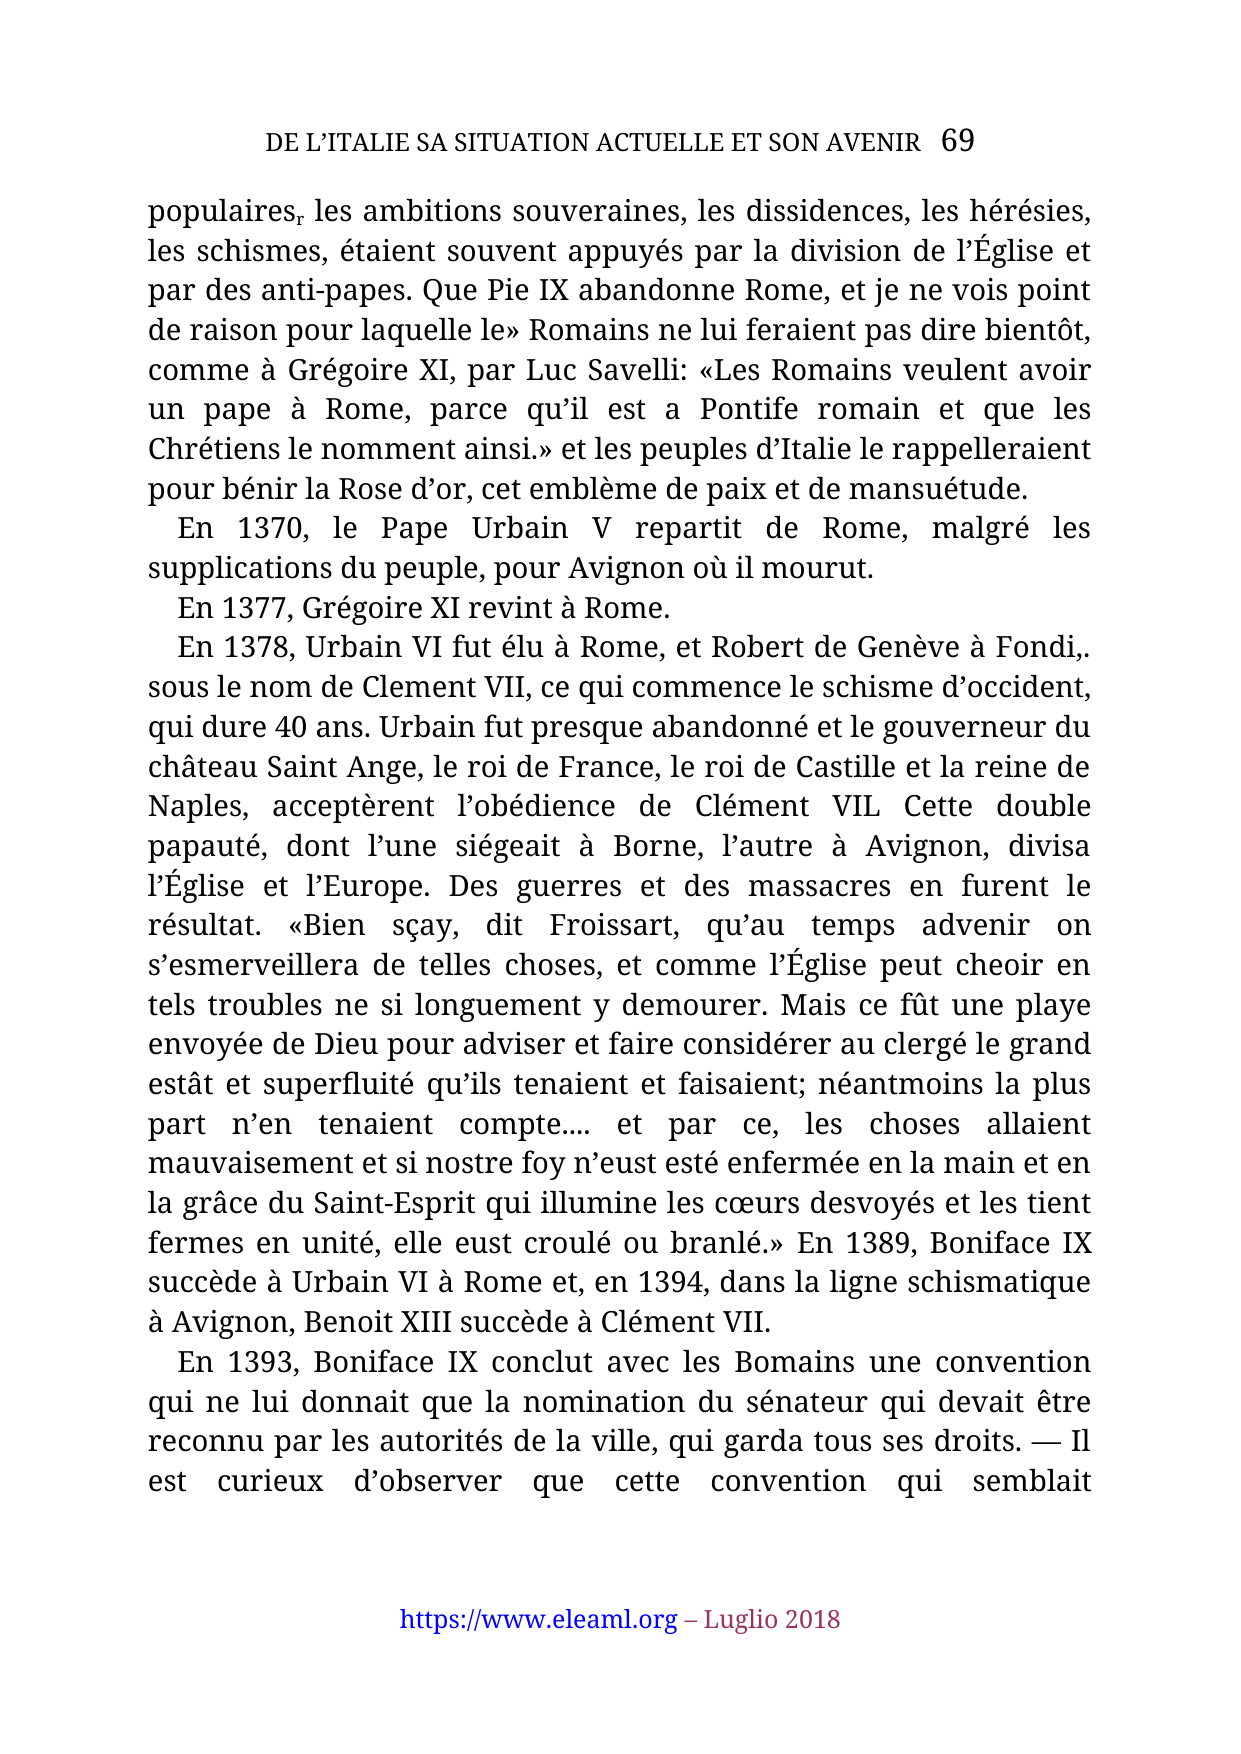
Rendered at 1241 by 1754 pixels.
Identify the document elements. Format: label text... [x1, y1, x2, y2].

text En 1378, Urbain VI fut élu à Rome, et Robert de Genève à Fondi,. sous le nom de Clement VII, ce qui commence le schisme d’occident, qui dure 40 ans. Urbain fut presque abandonné et le gouverneur du château Saint Ange, le roi de France, le roi de Castille et la reine de Naples, acceptèrent l’obédience de Clément VIL Cette double papauté, dont l’une siégeait à Borne, l’autre à Avignon, divisa l’Église et l’Europe. Des guerres et des massacres en furent le résultat. «Bien sçay, dit Froissart, qu’au temps advenir on s’esmerveillera de telles choses, et comme l’Église peut cheoir en tels troubles ne si longuement y demourer. Mais ce fût une playe envoyée de Dieu pour adviser et faire considérer au clergé le grand estât et superfluité qu’ils tenaient et faisaient; néantmoins la plus part n’en tenaient compte.... et par ce, les choses allaient mauvaisement et si nostre foy n’eust esté enfermée en la main et en la grâce du Saint-Esprit qui illumine les cœurs desvoyés et les tient fermes en unité, elle eust croulé ou branlé.» En 1389, Boniface IX succède à Urbain VI à Rome et, en 1394, dans la ligne schismatique à Avignon, Benoit XIII succède à Clément VII. [148, 627, 1093, 1341]
text En 1370, le Pape Urbain V repartit de Rome, malgré les supplications du peuple, pour Avignon où il mourut. [148, 508, 1093, 587]
text populairesr les ambitions souveraines, les dissidences, les hérésies, les schismes, étaient souvent appuyés par la division de l’Église et par des anti-papes. Que Pie IX abandonne Rome, et je ne vois point de raison pour laquelle le» Romains ne lui feraient pas dire bientôt, comme à Grégoire XI, par Luc Savelli: «Les Romains veulent avoir un pape à Rome, parce qu’il est a Pontife romain et que les Chrétiens le nomment ainsi.» et les peuples d’Italie le rappelleraient pour bénir la Rose d’or, cet emblème de paix et de mansuétude. [148, 190, 1093, 508]
text En 1377, Grégoire XI revint à Rome. [148, 587, 1093, 627]
text En 1393, Boniface IX conclut avec les Bomains une convention qui ne lui donnait que la nomination du sénateur qui devait être reconnu par les autorités de la ville, qui garda tous ses droits. — Il est curieux d’observer que cette convention qui semblait [148, 1341, 1093, 1500]
